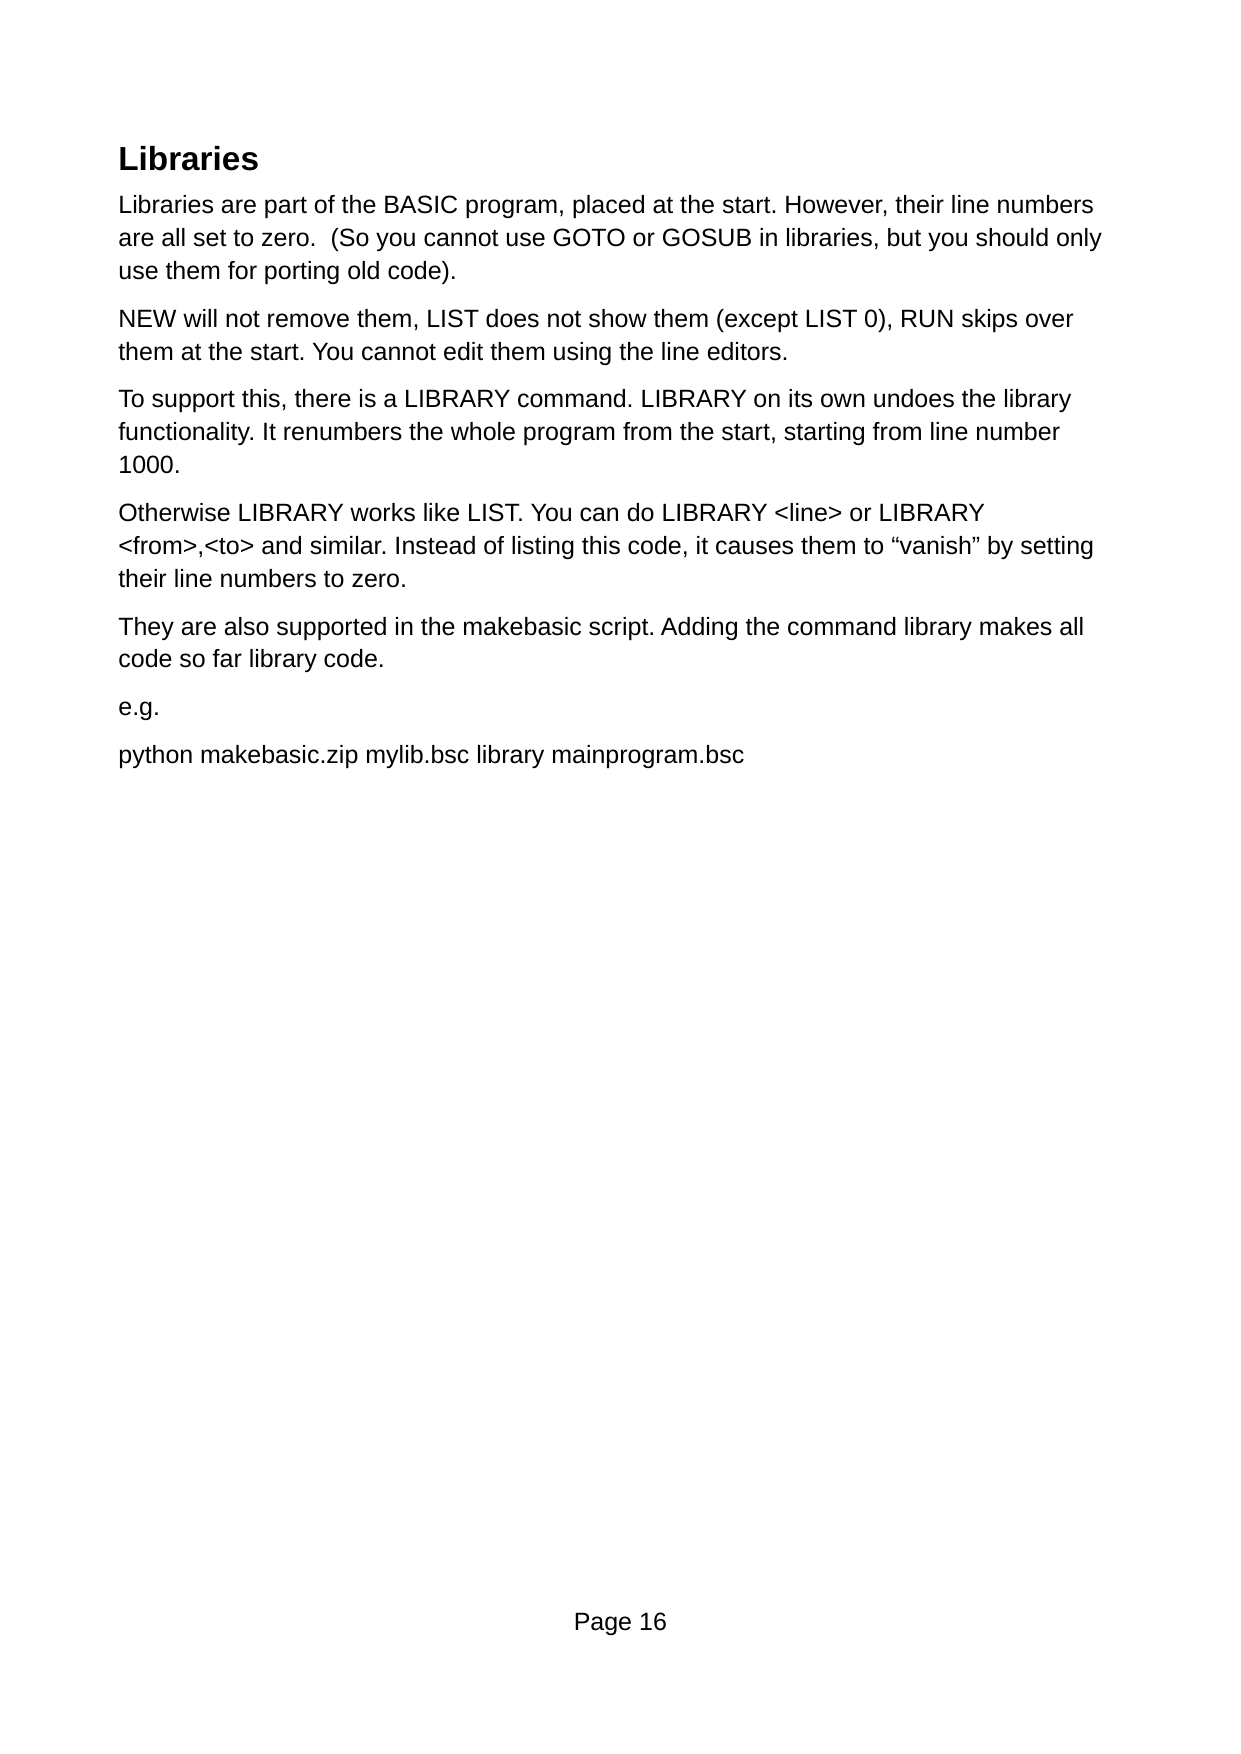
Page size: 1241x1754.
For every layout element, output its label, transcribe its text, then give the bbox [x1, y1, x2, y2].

text e.g. [118, 692, 1122, 721]
text They are also supported in the makebasic script. Adding the command library makes all code so far library code. [118, 611, 1122, 673]
text NEW will not remove them, LIST does not show them (except LIST 0), RUN skips over them at the start. You cannot edit them using the line editors. [118, 303, 1122, 365]
subtitle Libraries [118, 139, 1122, 177]
text To support this, there is a LIBRARY command. LIBRARY on its own undoes the library functionality. It renumbers the whole program from the start, starting from line number 1000. [118, 384, 1122, 479]
text Libraries are part of the BASIC program, placed at the start. However, their line numbers are all set to zero. (So you cannot use GOTO or GOSUB in libraries, but you should only use them for porting old code). [118, 190, 1122, 285]
text python makebasic.zip mylib.bsc library mainprogram.bsc [118, 740, 1122, 768]
text Otherwise LIBRARY works like LIST. You can do LIBRARY <line> or LIBRARY <from>,<to> and similar. Instead of listing this code, it causes them to “vanish” by setting their line numbers to zero. [118, 498, 1122, 593]
